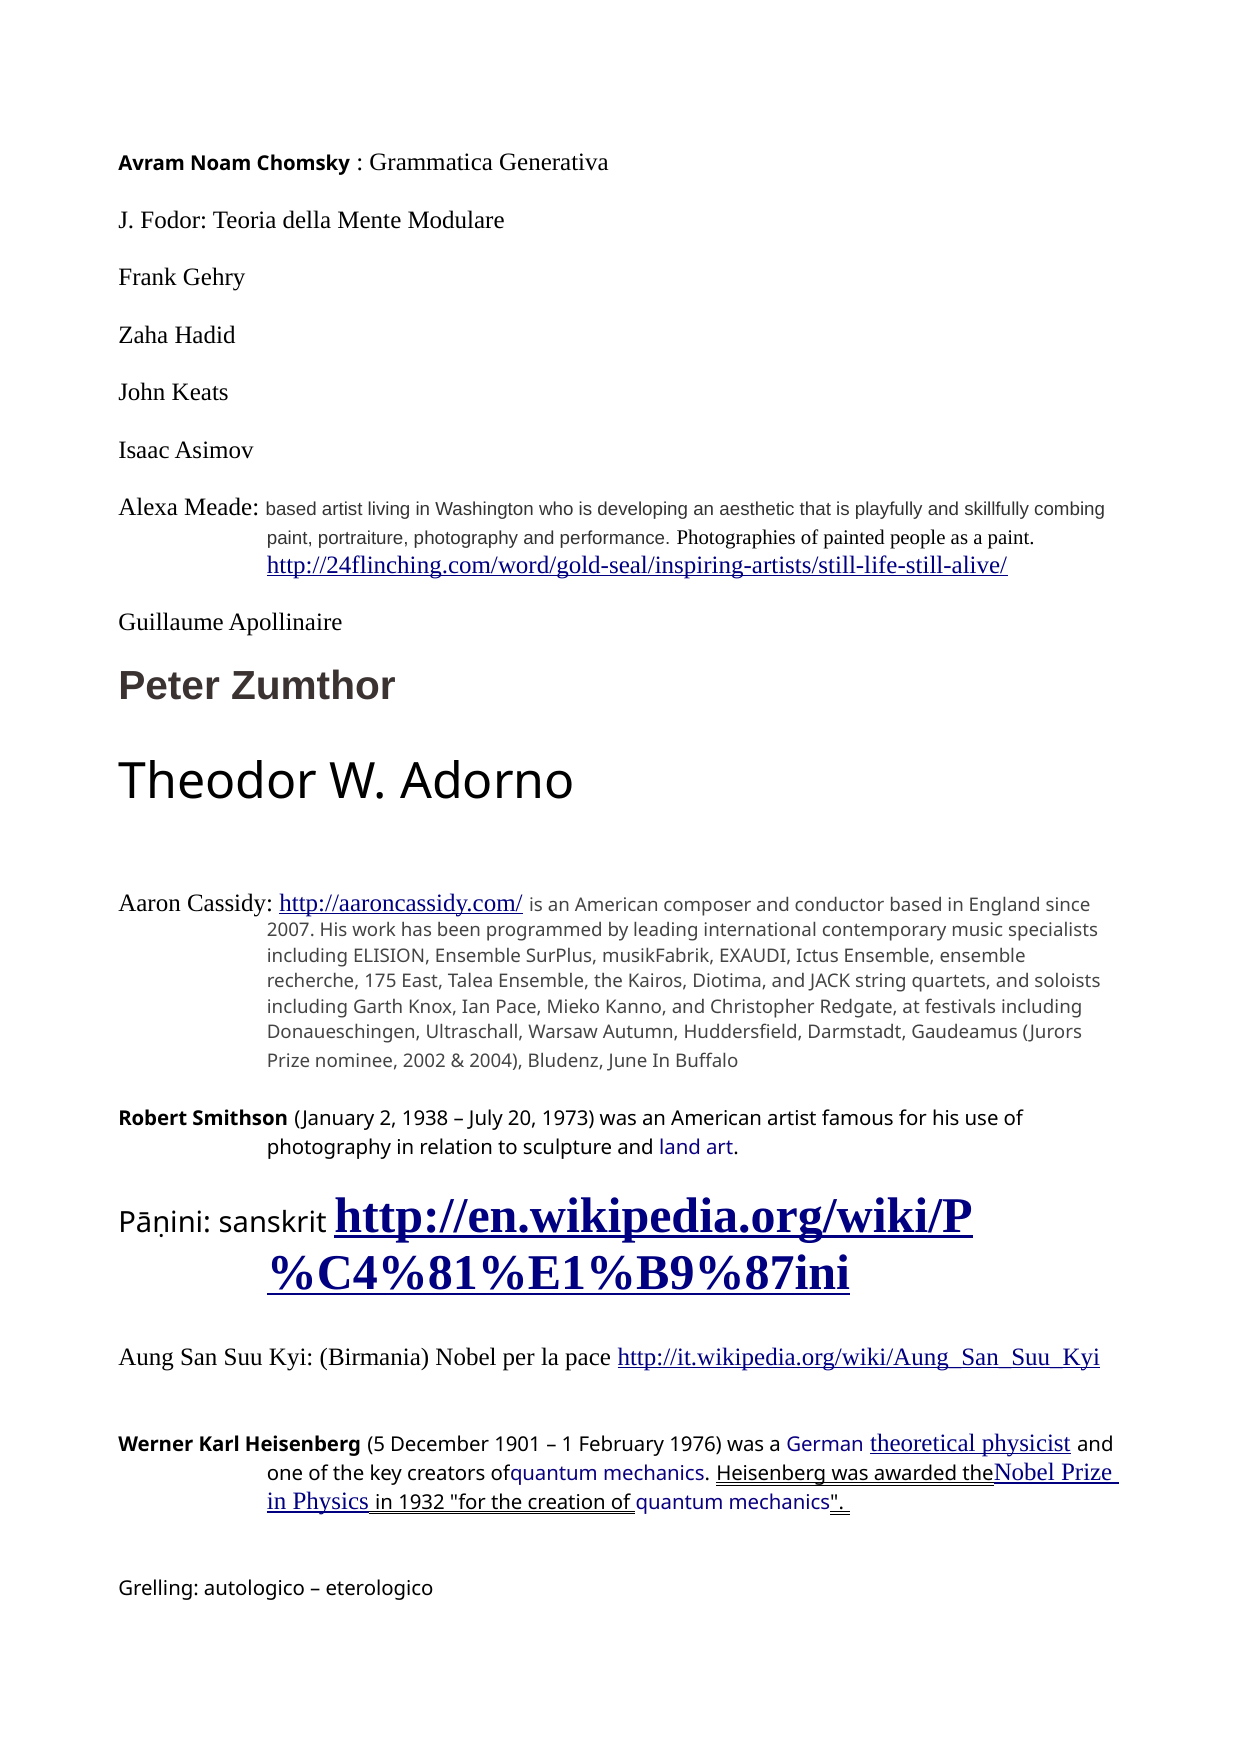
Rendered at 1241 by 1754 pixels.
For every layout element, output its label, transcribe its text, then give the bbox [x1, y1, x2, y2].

text Aung San Suu Kyi: (Birmania) Nobel per la pace http://it.wikipedia.org/wiki/Aung_San_Suu_Kyi [118, 1342, 1122, 1370]
text Alexa Meade: based artist living in Washington who is developing an aesthetic that is playfully and skillfully combing paint, portraiture, photography and performance. Photographies of painted people as a paint. http://24flinching.com/word/gold-seal/inspiring-artists/still-life-still-alive/ [118, 492, 1122, 579]
text J. Fodor: Teoria della Mente Modulare [118, 205, 1122, 234]
text Zaha Hadid [118, 320, 1122, 349]
text Guillaume Apollinaire [118, 607, 1122, 636]
subtitle Peter Zumthor [118, 661, 1122, 708]
text Robert Smithson (January 2, 1938 – July 20, 1973) was an American artist famous for his use of photography in relation to sculpture and land art. [118, 1102, 1122, 1160]
text Werner Karl Heisenberg (5 December 1901 – 1 February 1976) was a German theoretical physicist and one of the key creators ofquantum mechanics. Heisenberg was awarded theNobel Prize in Physics in 1932 "for the creation of quantum mechanics". [118, 1428, 1122, 1516]
text Isaac Asimov [118, 435, 1122, 464]
text John Keats [118, 377, 1122, 406]
subtitle Pāṇini: sanskrit http://en.wikipedia.org/wiki/P%C4%81%E1%B9%87ini [118, 1185, 1122, 1300]
text Grelling: autologico – eterologico [118, 1573, 1122, 1601]
text Frank Gehry [118, 262, 1122, 291]
text Avram Noam Chomsky : Grammatica Generativa [118, 147, 1122, 176]
subtitle Theodor W. Adorno [118, 745, 1122, 813]
text Aaron Cassidy: http://aaroncassidy.com/ is an American composer and conductor based in England since 2007. His work has been programmed by leading international contemporary music specialists including ELISION, Ensemble SurPlus, musikFabrik, EXAUDI, Ictus Ensemble, ensemble recherche, 175 East, Talea Ensemble, the Kairos, Diotima, and JACK string quartets, and soloists including Garth Knox, Ian Pace, Mieko Kanno, and Christopher Redgate, at festivals including Donaueschingen, Ultraschall, Warsaw Autumn, Huddersfield, Darmstadt, Gaudeamus (Jurors Prize nominee, 2002 & 2004), Bludenz, June In Buffalo [118, 888, 1122, 1073]
